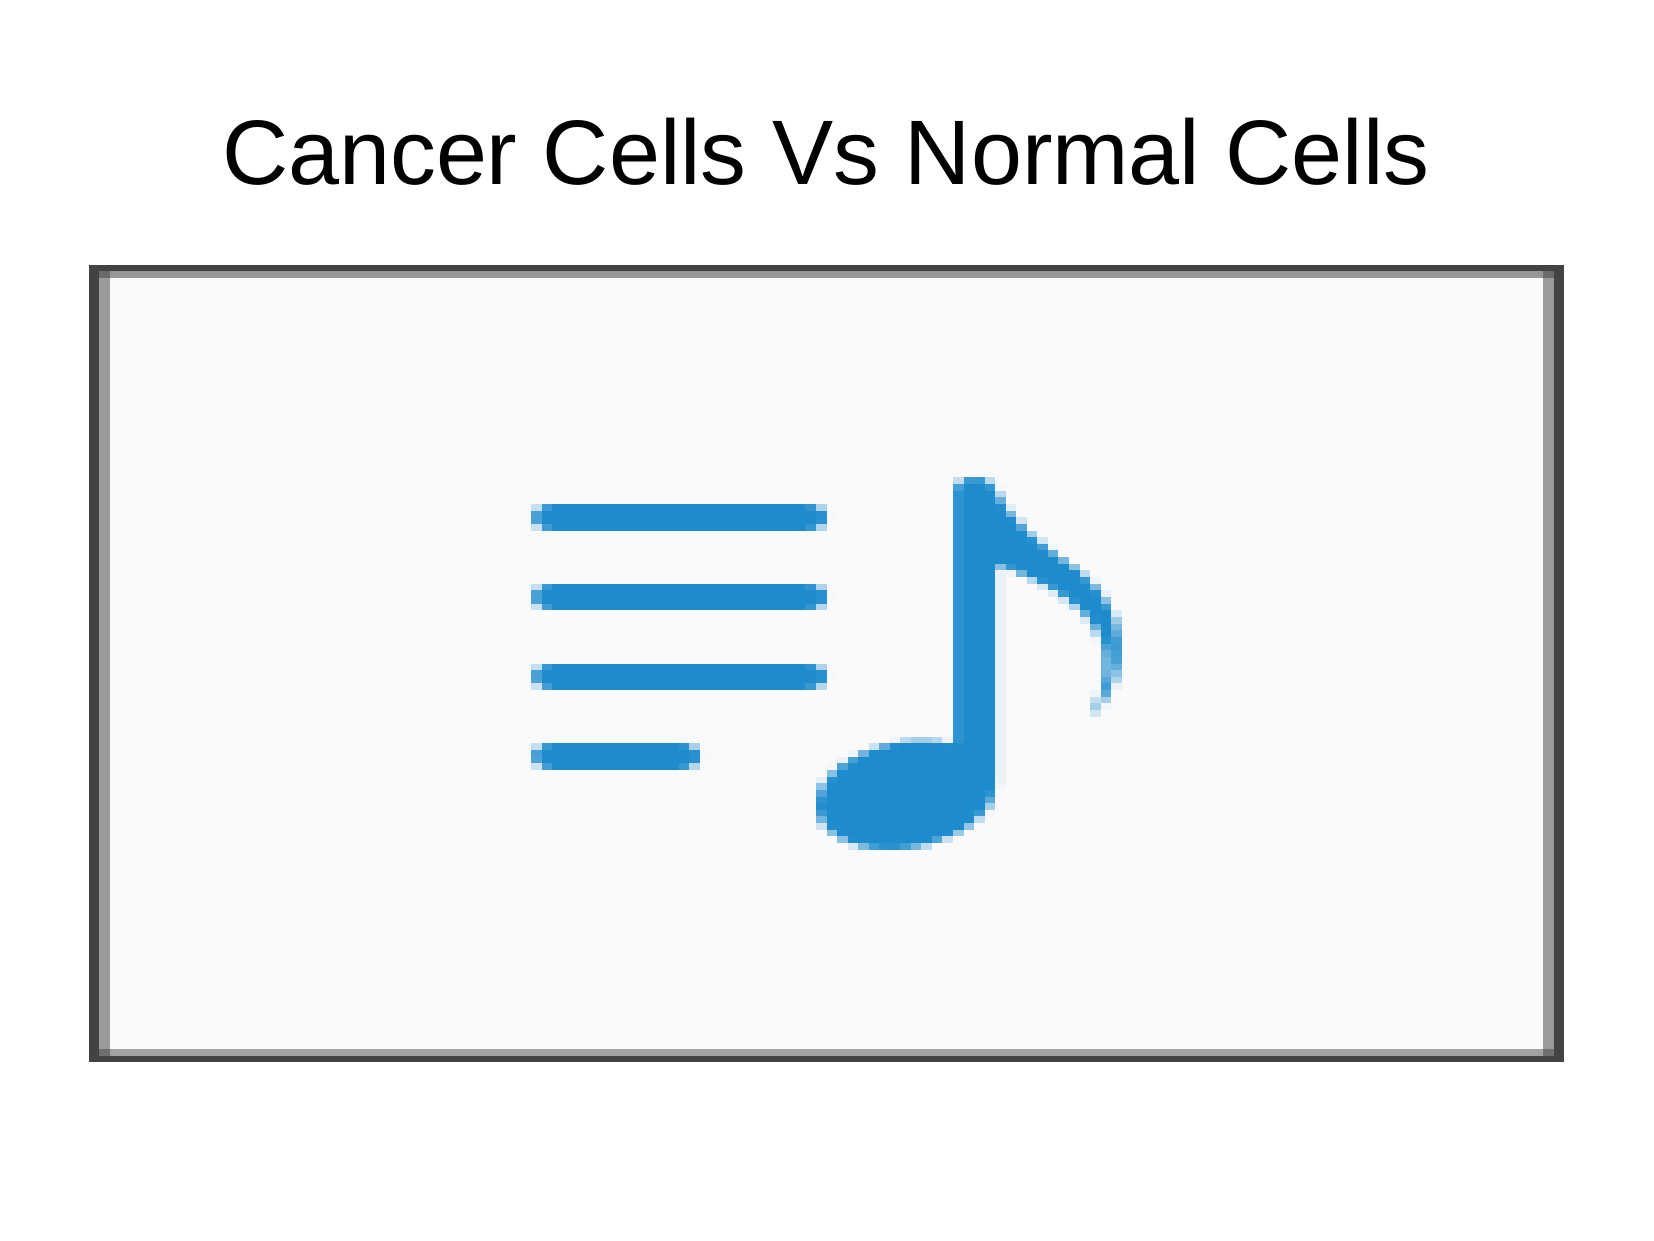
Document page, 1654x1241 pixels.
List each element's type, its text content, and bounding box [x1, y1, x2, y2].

text_box [88, 264, 1565, 1063]
title Cancer Cells Vs Normal Cells [82, 49, 1571, 257]
